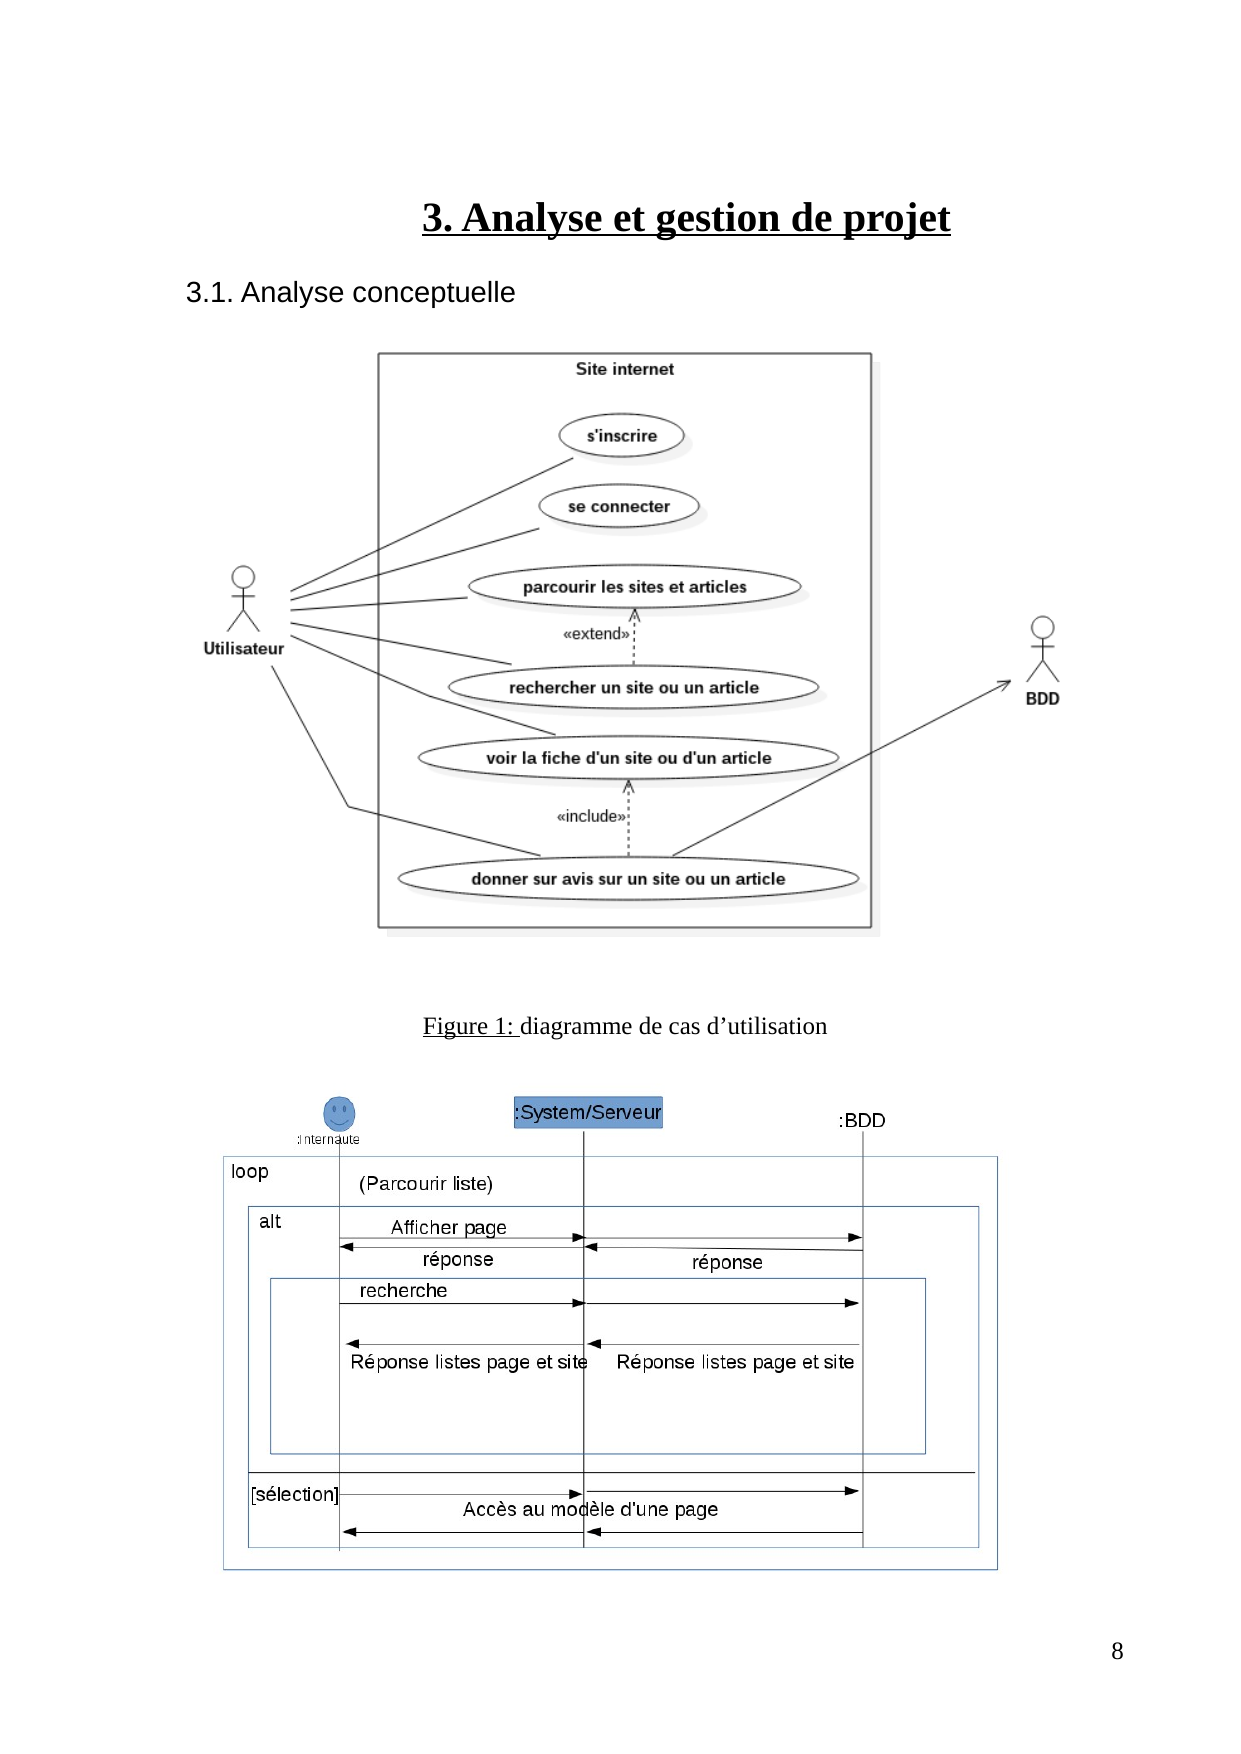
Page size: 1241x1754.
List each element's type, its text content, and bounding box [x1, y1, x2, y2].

picture [185, 342, 1124, 978]
subtitle 3.1. Analyse conceptuelle [186, 275, 1123, 308]
picture [160, 1050, 1091, 1635]
text Figure 1: diagramme de cas d’utilisation [127, 1011, 1123, 1039]
subtitle 3. Analyse et gestion de projet [422, 192, 1123, 240]
